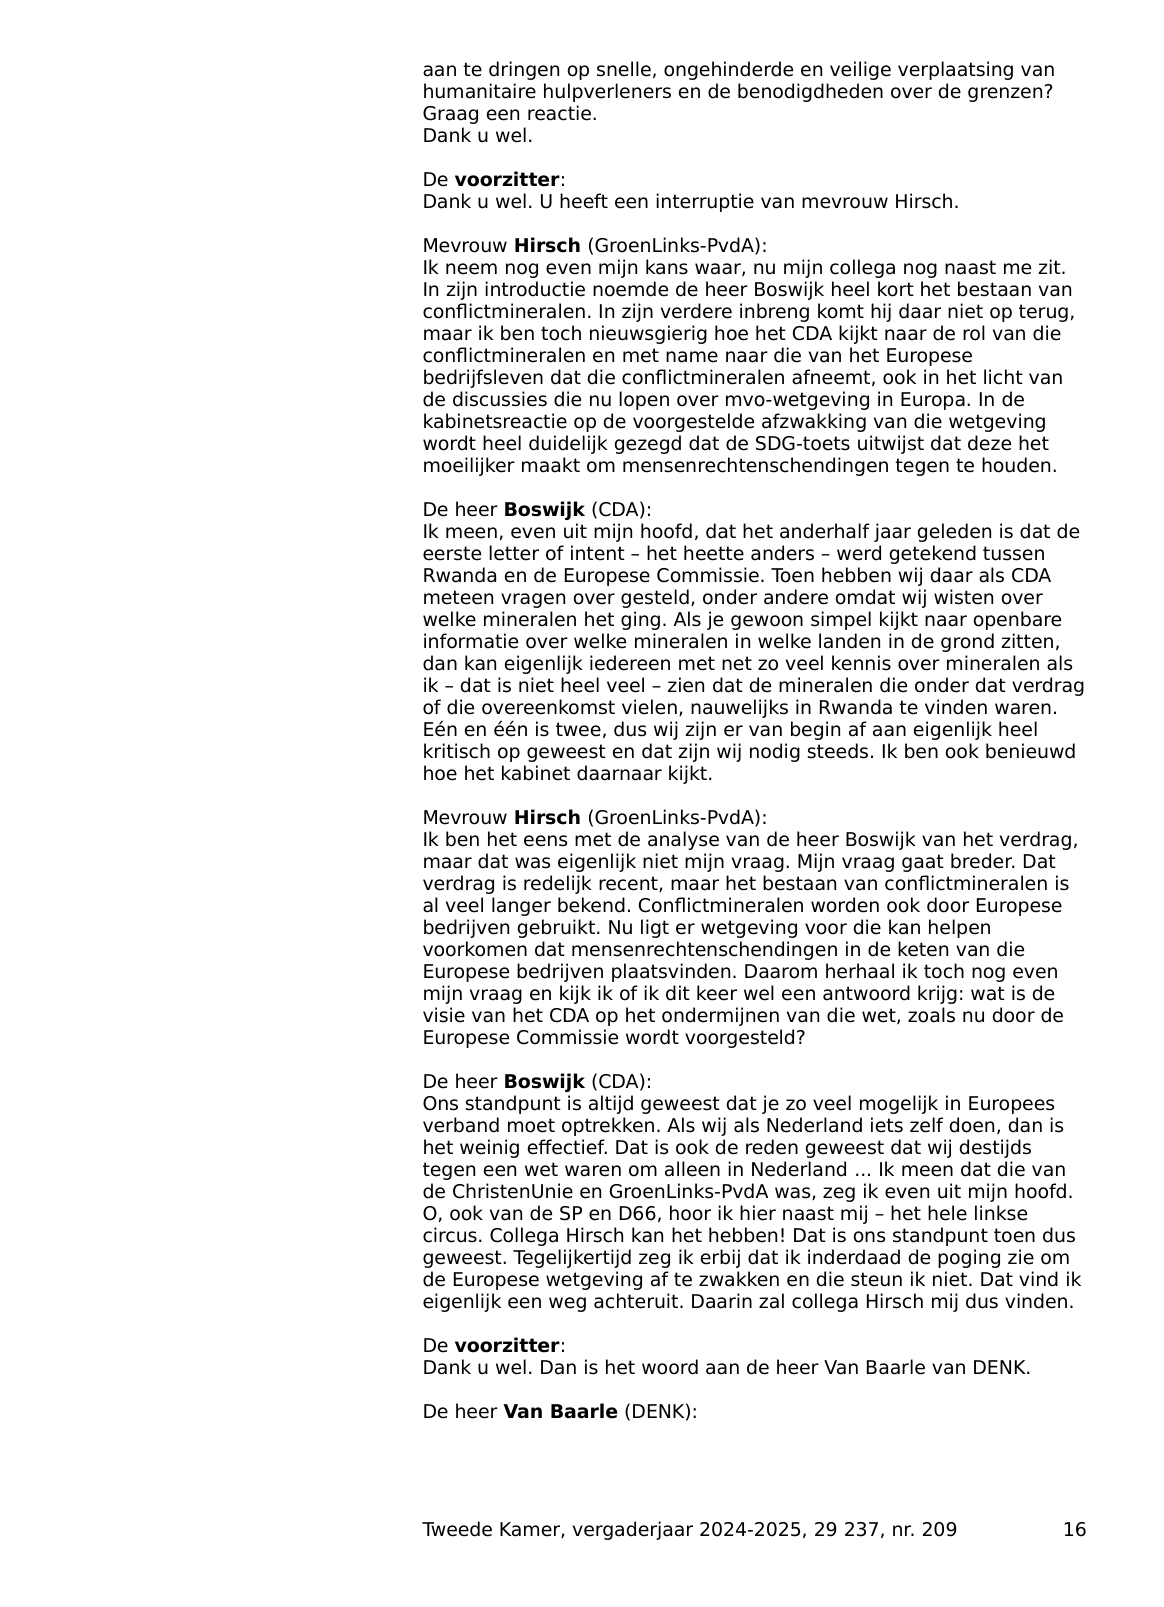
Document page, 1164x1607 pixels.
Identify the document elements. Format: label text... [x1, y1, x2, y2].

text De voorzitter: [422, 1335, 1087, 1357]
text De heer Van Baarle (DENK): [422, 1401, 1087, 1423]
text Mevrouw Hirsch (GroenLinks-PvdA): [422, 235, 1087, 257]
text De voorzitter: [422, 169, 1087, 191]
text Ik ben het eens met de analyse van de heer Boswijk van het verdrag, maar dat was eigenlijk niet mijn vraag. Mijn vraag gaat breder. Dat verdrag is redelijk recent, maar het bestaan van conflictmineralen is al veel langer bekend. Conflictmineralen worden ook door Europese bedrijven gebruikt. Nu ligt er wetgeving voor die kan helpen voorkomen dat mensenrechtenschendingen in de keten van die Europese bedrijven plaatsvinden. Daarom herhaal ik toch nog even mijn vraag en kijk ik of ik dit keer wel een antwoord krijg: wat is de visie van het CDA op het ondermijnen van die wet, zoals nu door de Europese Commissie wordt voorgesteld? [422, 829, 1087, 1049]
text Mevrouw Hirsch (GroenLinks-PvdA): [422, 807, 1087, 829]
text Dank u wel. U heeft een interruptie van mevrouw Hirsch. [422, 191, 1087, 213]
text Ons standpunt is altijd geweest dat je zo veel mogelijk in Europees verband moet optrekken. Als wij als Nederland iets zelf doen, dan is het weinig effectief. Dat is ook de reden geweest dat wij destijds tegen een wet waren om alleen in Nederland ... Ik meen dat die van de ChristenUnie en GroenLinks-PvdA was, zeg ik even uit mijn hoofd. O, ook van de SP en D66, hoor ik hier naast mij – het hele linkse circus. Collega Hirsch kan het hebben! Dat is ons standpunt toen dus geweest. Tegelijkertijd zeg ik erbij dat ik inderdaad de poging zie om de Europese wetgeving af te zwakken en die steun ik niet. Dat vind ik eigenlijk een weg achteruit. Daarin zal collega Hirsch mij dus vinden. [422, 1093, 1087, 1313]
text Dank u wel. Dan is het woord aan de heer Van Baarle van DENK. [422, 1357, 1087, 1379]
text Dank u wel. [422, 125, 1087, 147]
text De heer Boswijk (CDA): [422, 1071, 1087, 1093]
text aan te dringen op snelle, ongehinderde en veilige verplaatsing van humanitaire hulpverleners en de benodigdheden over de grenzen? Graag een reactie. [422, 59, 1087, 125]
text Ik meen, even uit mijn hoofd, dat het anderhalf jaar geleden is dat de eerste letter of intent – het heette anders – werd getekend tussen Rwanda en de Europese Commissie. Toen hebben wij daar als CDA meteen vragen over gesteld, onder andere omdat wij wisten over welke mineralen het ging. Als je gewoon simpel kijkt naar openbare informatie over welke mineralen in welke landen in de grond zitten, dan kan eigenlijk iedereen met net zo veel kennis over mineralen als ik – dat is niet heel veel – zien dat de mineralen die onder dat verdrag of die overeenkomst vielen, nauwelijks in Rwanda te vinden waren. Eén en één is twee, dus wij zijn er van begin af aan eigenlijk heel kritisch op geweest en dat zijn wij nodig steeds. Ik ben ook benieuwd hoe het kabinet daarnaar kijkt. [422, 521, 1087, 785]
text Ik neem nog even mijn kans waar, nu mijn collega nog naast me zit. In zijn introductie noemde de heer Boswijk heel kort het bestaan van conflictmineralen. In zijn verdere inbreng komt hij daar niet op terug, maar ik ben toch nieuwsgierig hoe het CDA kijkt naar de rol van die conflictmineralen en met name naar die van het Europese bedrijfsleven dat die conflictmineralen afneemt, ook in het licht van de discussies die nu lopen over mvo-wetgeving in Europa. In de kabinetsreactie op de voorgestelde afzwakking van die wetgeving wordt heel duidelijk gezegd dat de SDG-toets uitwijst dat deze het moeilijker maakt om mensenrechtenschendingen tegen te houden. [422, 257, 1087, 477]
text De heer Boswijk (CDA): [422, 499, 1087, 521]
